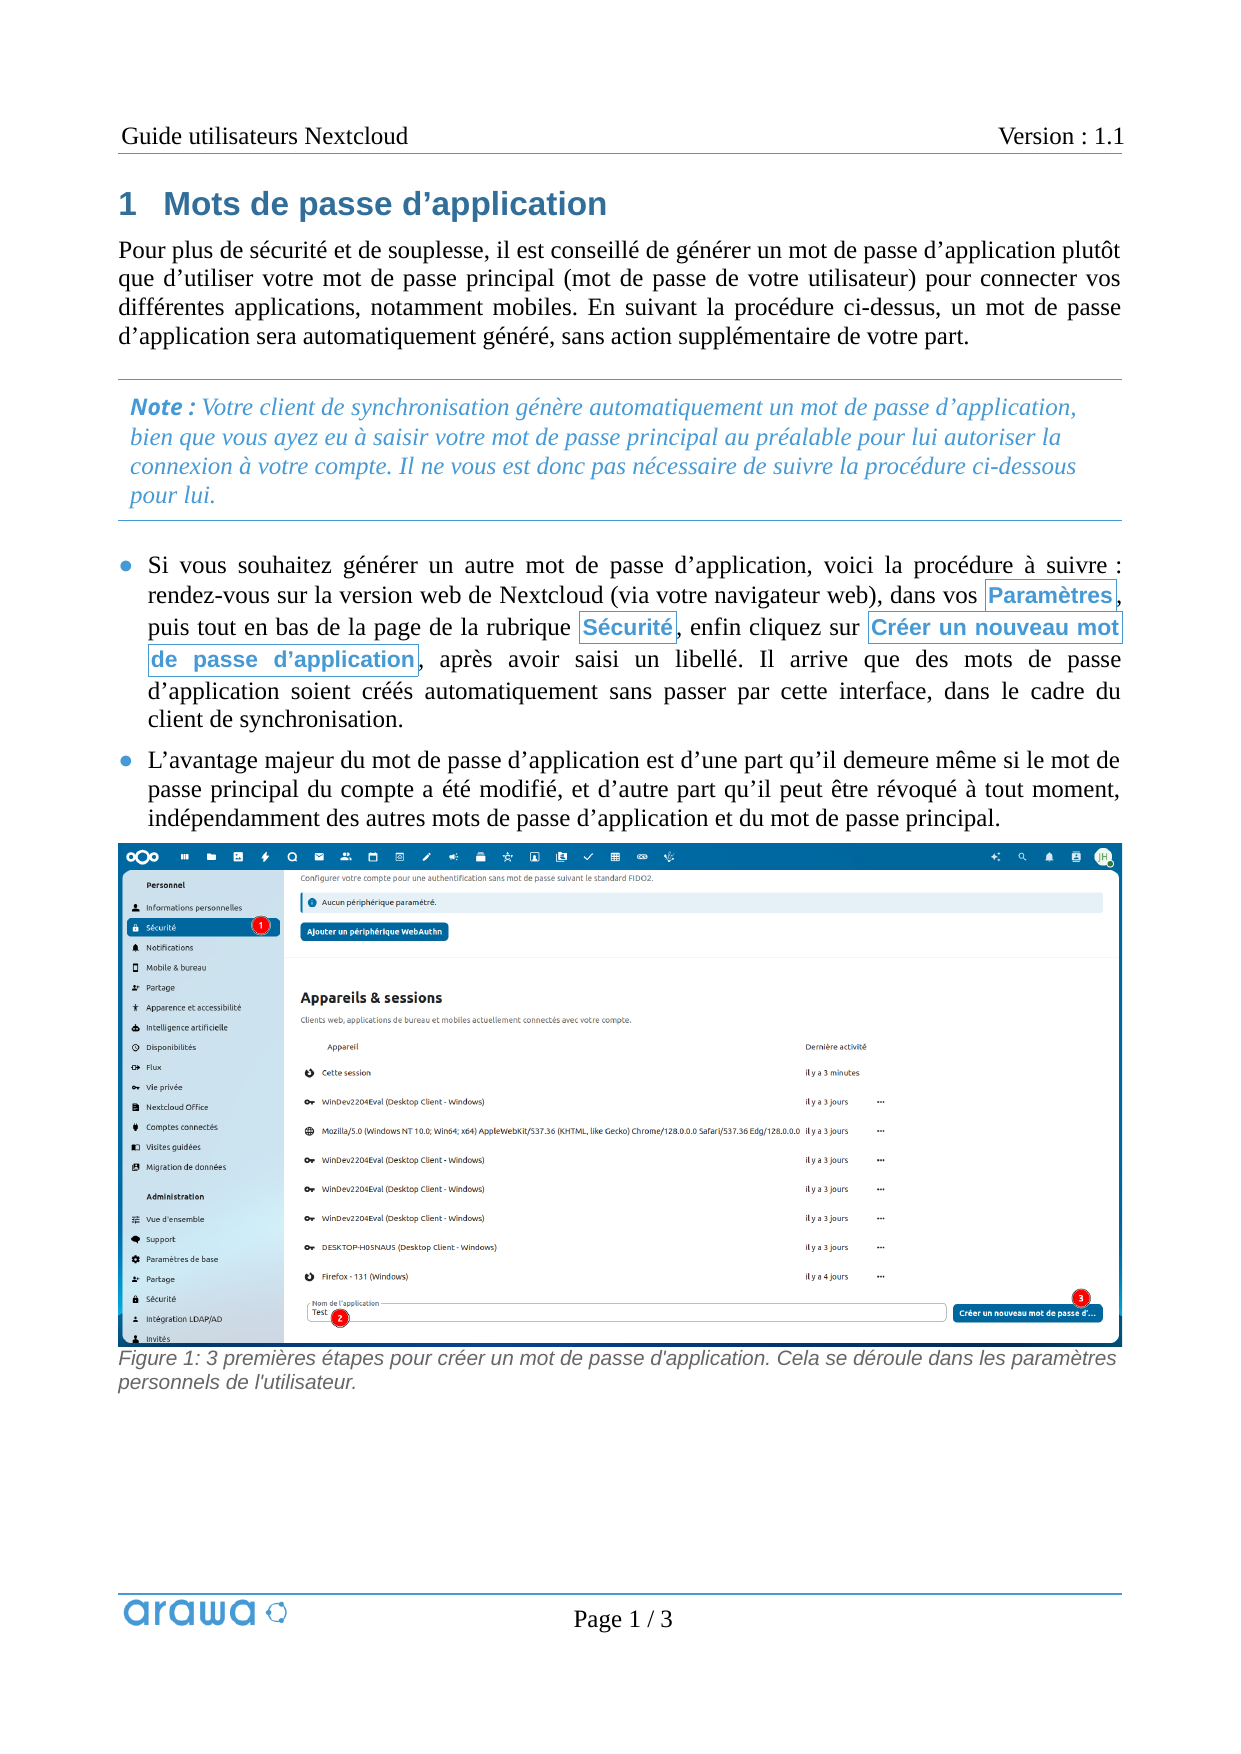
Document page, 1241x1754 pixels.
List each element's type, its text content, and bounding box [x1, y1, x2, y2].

picture [557, 852, 566, 861]
picture [234, 853, 243, 862]
text Pour plus de sécurité et de souplesse, il est conseillé de générer un mot de passe d’application plutôt que d’utiliser votre mot de passe principal (mot de passe de votre utilisateur) pour connecter vos différentes applications, notamment mobiles. En suivant la procédure ci-dessus, un mot de passe d’application sera automatiquement généré, sans action supplémentaire de votre part. [118, 235, 1122, 350]
subtitle Mots de passe d’application [118, 184, 1122, 222]
picture [205, 854, 216, 861]
picture [260, 853, 271, 861]
list Si vous souhaitez générer un autre mot de passe d’application, voici la procédure à suivre : rendez-vous sur la version web de Nextcloud (via votre navigateur web), dans vos Paramètres, puis tout en bas de la page de la rubrique Sécurité, enfin cliquez sur Créer un nouveau mot de passe d’application, après avoir saisi un libellé. Il arrive que des mots de passe d’application soient créés automatiquement sans passer par cette interface, dans le cadre du client de synchronisation. [118, 550, 1122, 733]
picture [394, 852, 403, 858]
picture [369, 852, 379, 856]
picture [531, 853, 538, 862]
picture [1095, 849, 1113, 867]
text Figure 1: 3 premières étapes pour créer un mot de passe d'application. Cela se déroule dans les paramètres personnels de l'utilisateur. [118, 1347, 1122, 1394]
picture [477, 852, 486, 861]
picture [121, 1597, 290, 1628]
picture [118, 843, 1123, 1347]
picture [1072, 852, 1080, 861]
picture [315, 854, 323, 860]
picture [1047, 853, 1052, 861]
list L’avantage majeur du mot de passe d’application est d’une part qu’il demeure même si le mot de passe principal du compte a été modifié, et d’autre part qu’il peut être révoqué à tout moment, indépendamment des autres mots de passe d’application et du mot de passe principal. [118, 745, 1122, 831]
text Note : Votre client de synchronisation génère automatiquement un mot de passe d’application, bien que vous ayez eu à saisir votre mot de passe principal au préalable pour lui autoriser la connexion à votre compte. Il ne vous est donc pas nécessaire de suivre la procédure ci-dessous pour lui. [118, 380, 1122, 520]
